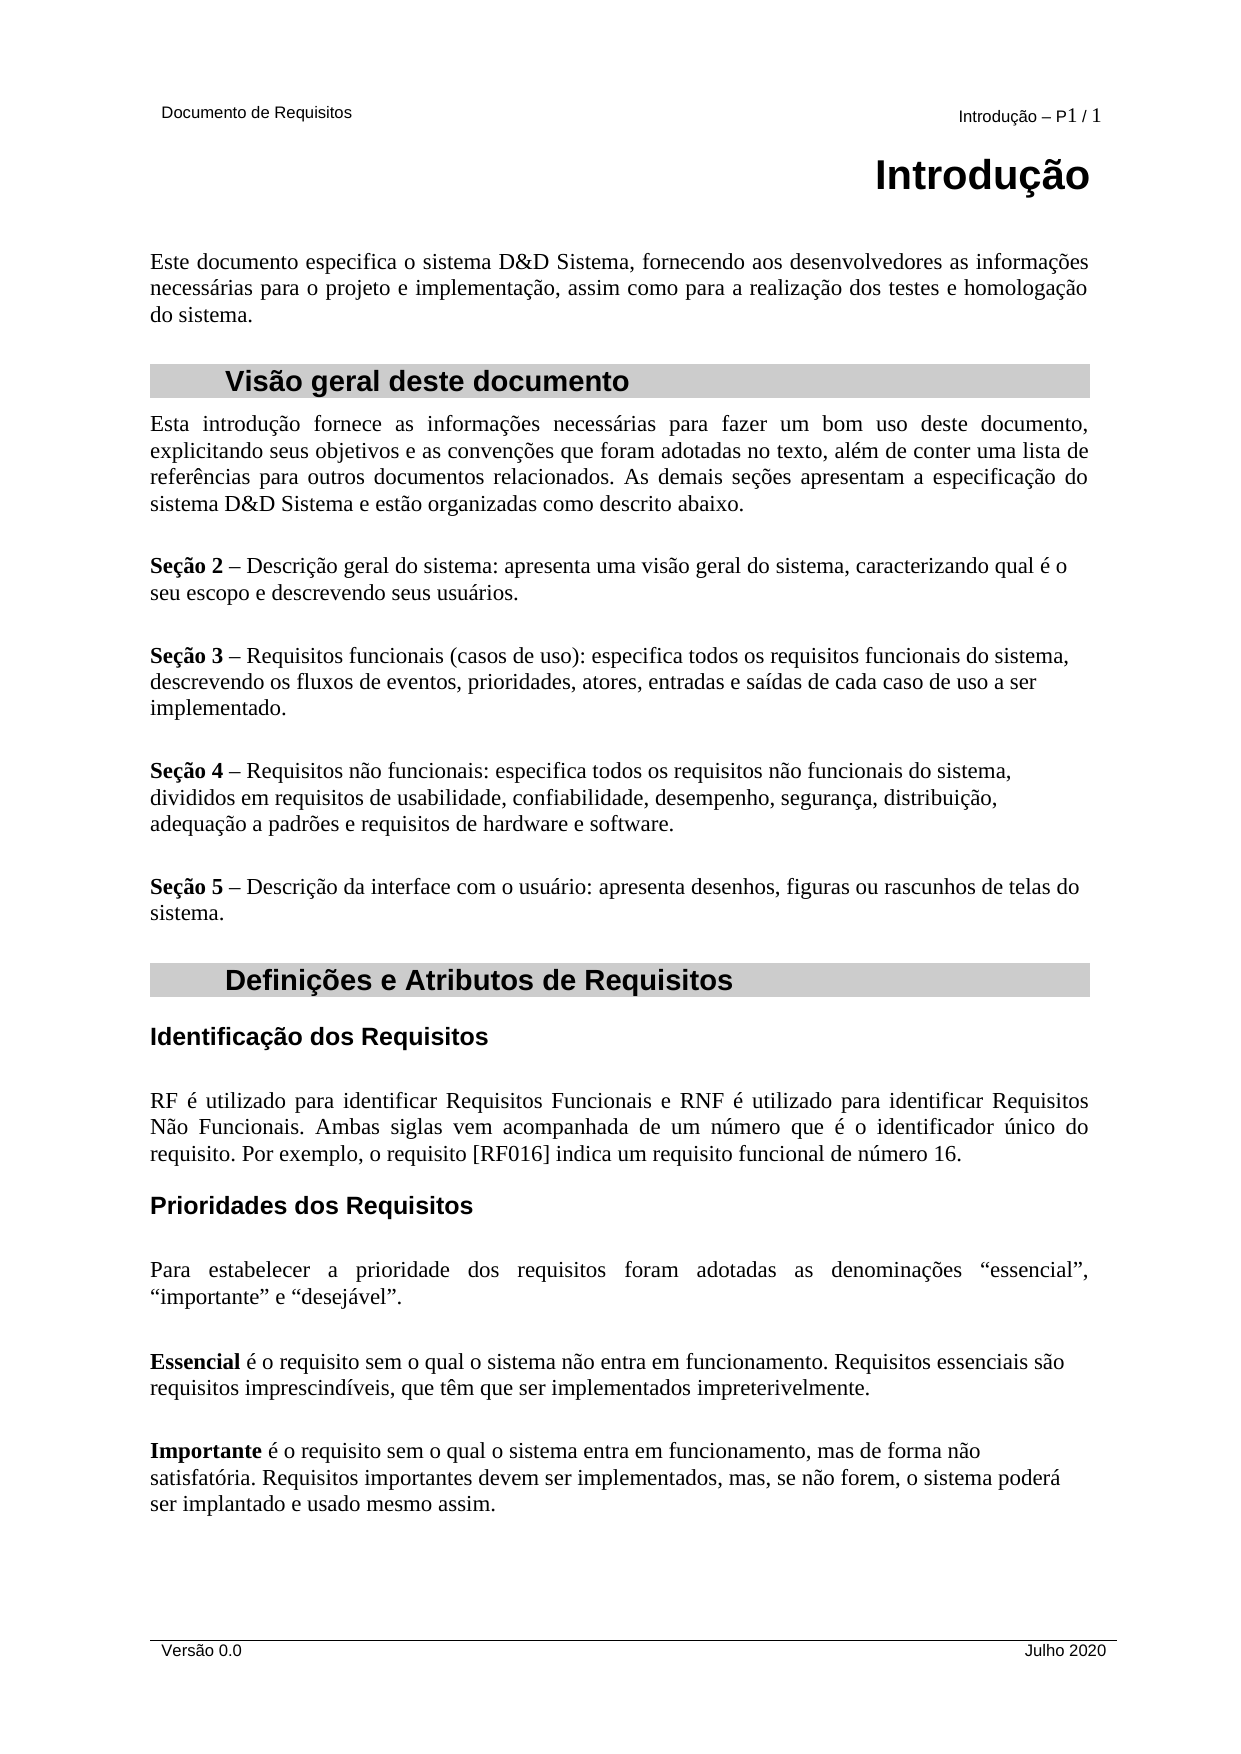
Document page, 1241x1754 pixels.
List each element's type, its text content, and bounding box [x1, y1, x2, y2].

text RF é utilizado para identificar Requisitos Funcionais e RNF é utilizado para identificar Requisitos Não Funcionais. Ambas siglas vem acompanhada de um número que é o identificador único do requisito. Por exemplo, o requisito [RF016] indica um requisito funcional de número 16. [150, 1087, 1090, 1166]
list Seção 2 – Descrição geral do sistema: apresenta uma visão geral do sistema, caracterizando qual é o seu escopo e descrevendo seus usuários. [150, 552, 1090, 605]
text Para estabelecer a prioridade dos requisitos foram adotadas as denominações “essencial”, “importante” e “desejável”. [150, 1256, 1090, 1309]
list Seção 3 – Requisitos funcionais (casos de uso): especifica todos os requisitos funcionais do sistema, descrevendo os fluxos de eventos, prioridades, atores, entradas e saídas de cada caso de uso a ser implementado. [150, 642, 1090, 721]
subtitle Prioridades dos Requisitos [150, 1191, 1090, 1220]
list Importante é o requisito sem o qual o sistema entra em funcionamento, mas de forma não satisfatória. Requisitos importantes devem ser implementados, mas, se não forem, o sistema poderá ser implantado e usado mesmo assim. [150, 1437, 1090, 1516]
text Esta introdução fornece as informações necessárias para fazer um bom uso deste documento, explicitando seus objetivos e as convenções que foram adotadas no texto, além de conter uma lista de referências para outros documentos relacionados. As demais seções apresentam a especificação do sistema D&D Sistema e estão organizadas como descrito abaixo. [150, 411, 1090, 516]
subtitle Visão geral deste documento [150, 364, 1090, 398]
text Este documento especifica o sistema D&D Sistema, fornecendo aos desenvolvedores as informações necessárias para o projeto e implementação, assim como para a realização dos testes e homologação do sistema. [150, 248, 1090, 327]
subtitle Introdução [150, 150, 1090, 198]
list Seção 4 – Requisitos não funcionais: especifica todos os requisitos não funcionais do sistema, divididos em requisitos de usabilidade, confiabilidade, desempenho, segurança, distribuição, adequação a padrões e requisitos de hardware e software. [150, 757, 1090, 836]
list Seção 5 – Descrição da interface com o usuário: apresenta desenhos, figuras ou rascunhos de telas do sistema. [150, 873, 1090, 926]
subtitle Definições e Atributos de Requisitos [150, 963, 1090, 997]
subtitle Identificação dos Requisitos [150, 1022, 1090, 1051]
list Essencial é o requisito sem o qual o sistema não entra em funcionamento. Requisitos essenciais são requisitos imprescindíveis, que têm que ser implementados impreterivelmente. [150, 1348, 1090, 1401]
